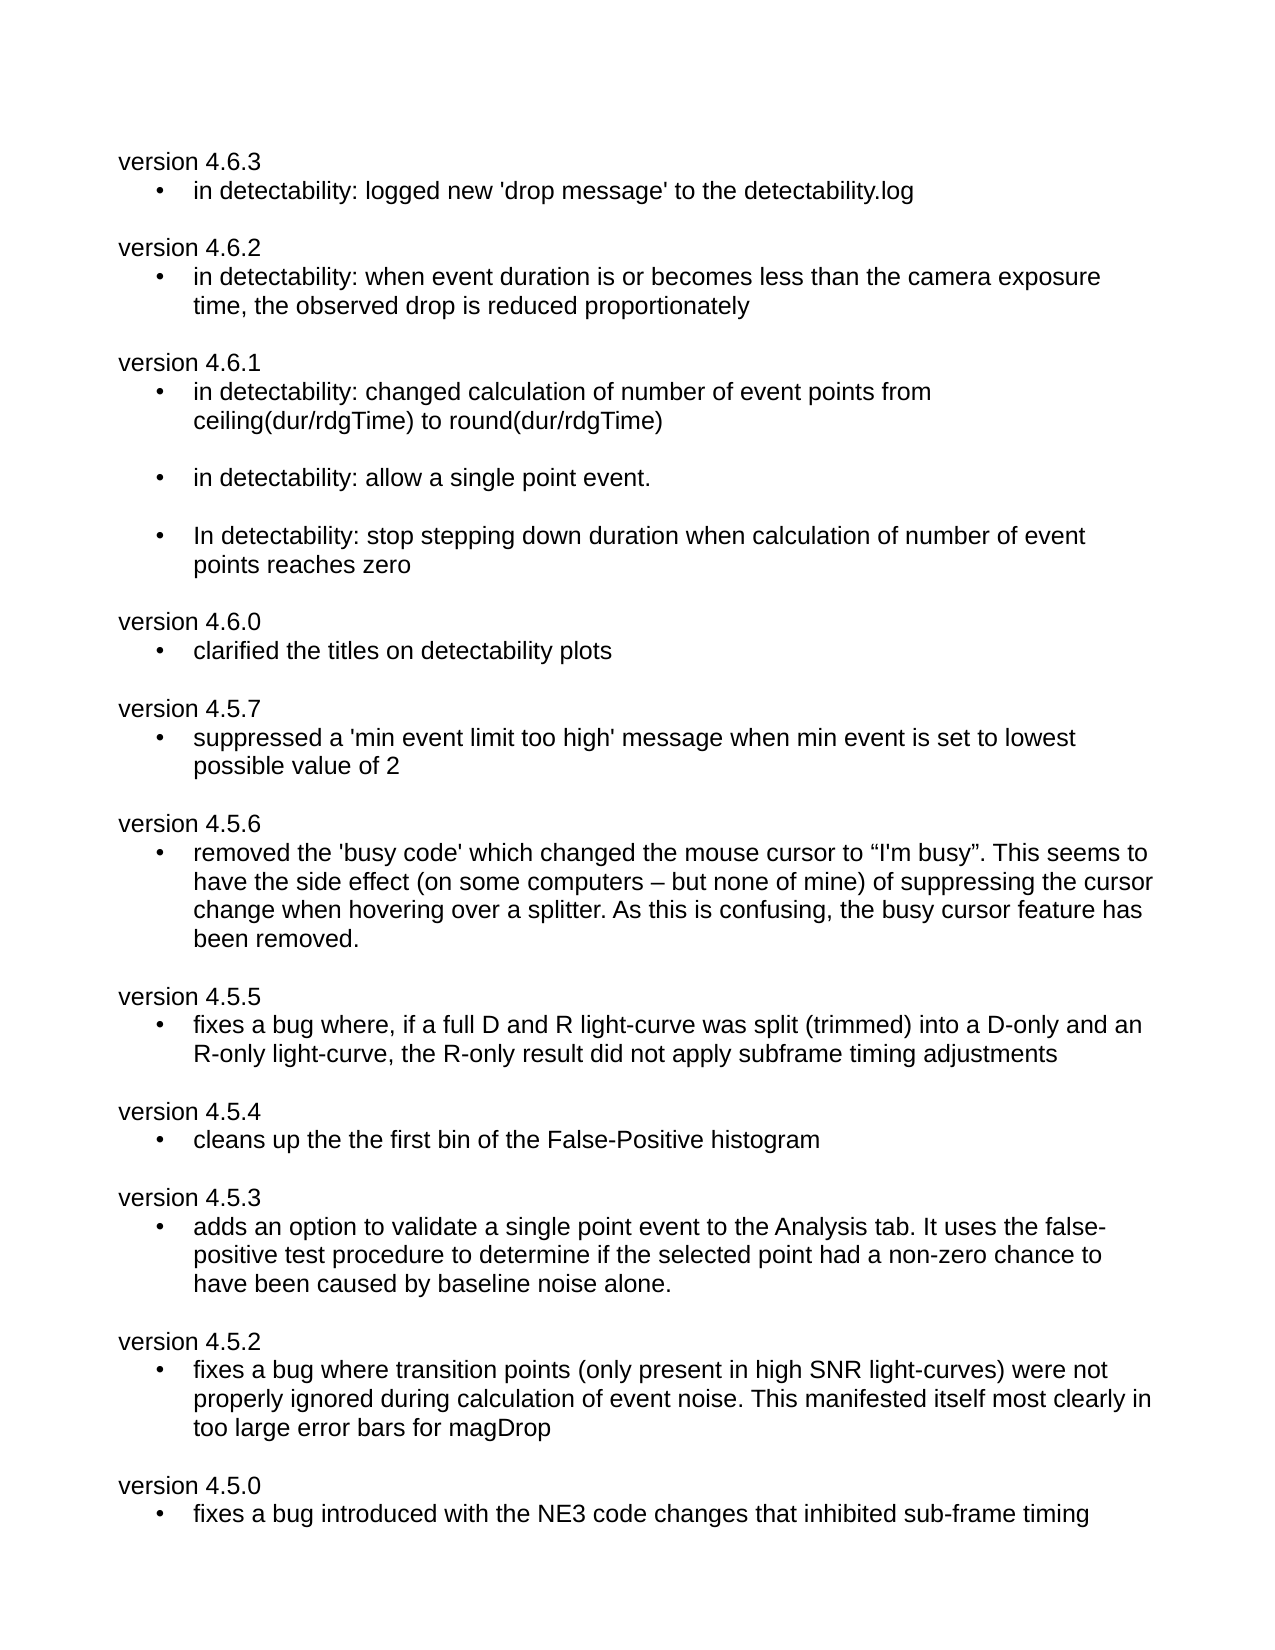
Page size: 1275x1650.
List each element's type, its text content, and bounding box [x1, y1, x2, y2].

list in detectability: changed calculation of number of event points from ceiling(dur/rdgTime) to round(dur/rdgTime) [156, 377, 1157, 463]
text version 4.5.0 [118, 1471, 1157, 1499]
text version 4.5.7 [118, 694, 1157, 722]
list fixes a bug where, if a full D and R light-curve was split (trimmed) into a D-only and an R-only light-curve, the R-only result did not apply subframe timing adjustments [156, 1010, 1157, 1097]
list cleans up the the first bin of the False-Positive histogram [156, 1125, 1157, 1183]
list removed the 'busy code' which changed the mouse cursor to “I'm busy”. This seems to have the side effect (on some computers – but none of mine) of suppressing the cursor change when hovering over a splitter. As this is confusing, the busy cursor feature has been removed. [156, 838, 1157, 981]
text version 4.5.2 [118, 1327, 1157, 1356]
list [156, 118, 1157, 147]
list suppressed a 'min event limit too high' message when min event is set to lowest possible value of 2 [156, 722, 1157, 809]
text version 4.6.2 [118, 233, 1157, 262]
text version 4.5.5 [118, 981, 1157, 1010]
list in detectability: allow a single point event. [156, 463, 1157, 521]
text version 4.6.0 [118, 607, 1157, 636]
list In detectability: stop stepping down duration when calculation of number of event points reaches zero [156, 521, 1157, 607]
text version 4.6.3 [118, 147, 1157, 176]
text version 4.5.3 [118, 1183, 1157, 1212]
text version 4.5.4 [118, 1097, 1157, 1125]
list fixes a bug where transition points (only present in high SNR light-curves) were not properly ignored during calculation of event noise. This manifested itself most clearly in too large error bars for magDrop [156, 1356, 1157, 1471]
list adds an option to validate a single point event to the Analysis tab. It uses the false-positive test procedure to determine if the selected point had a non-zero chance to have been caused by baseline noise alone. [156, 1212, 1157, 1327]
text version 4.5.6 [118, 809, 1157, 838]
list in detectability: logged new 'drop message' to the detectability.log [156, 176, 1157, 233]
text version 4.6.1 [118, 348, 1157, 377]
list fixes a bug introduced with the NE3 code changes that inhibited sub-frame timing [156, 1499, 1157, 1528]
list in detectability: when event duration is or becomes less than the camera exposure time, the observed drop is reduced proportionately [156, 262, 1157, 348]
list clarified the titles on detectability plots [156, 636, 1157, 694]
